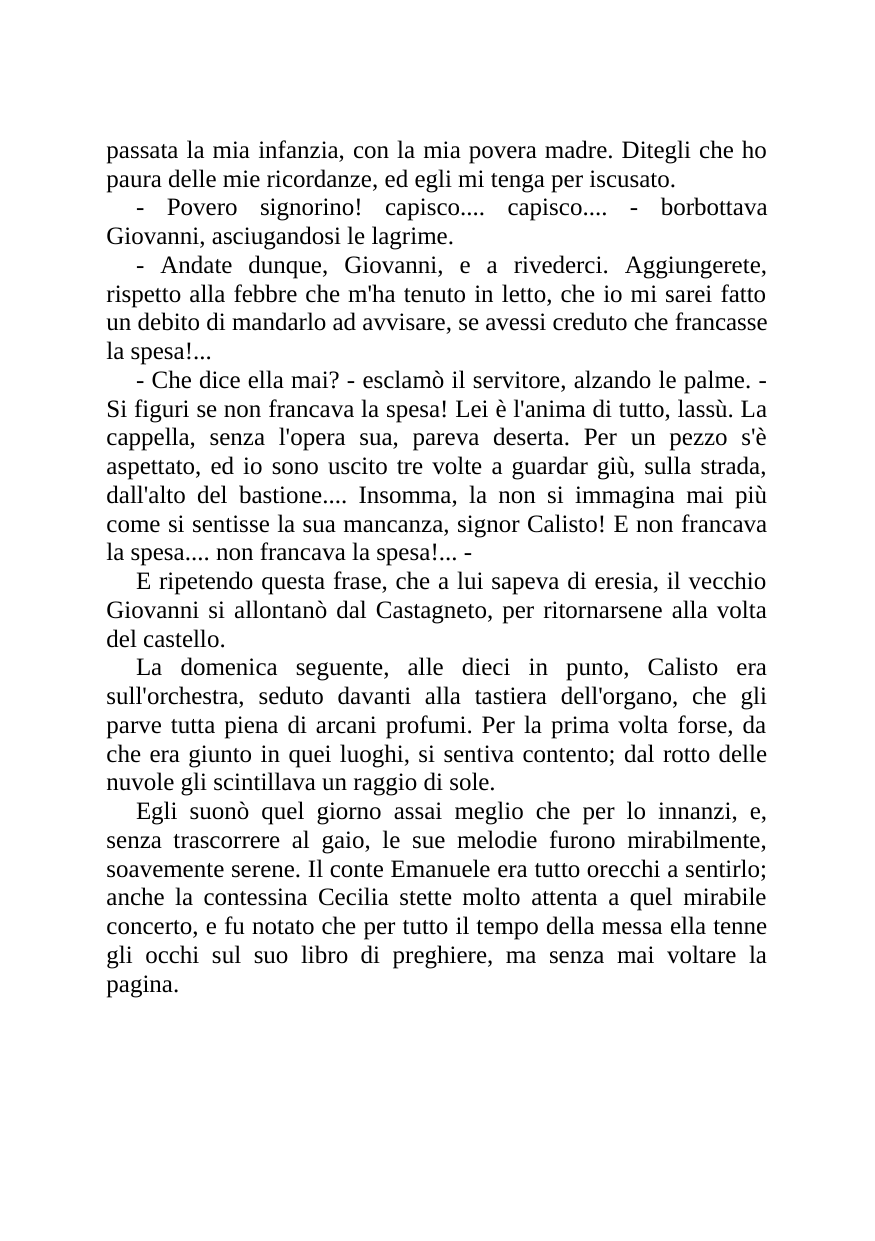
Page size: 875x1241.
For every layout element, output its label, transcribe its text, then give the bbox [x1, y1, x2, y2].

text E ripetendo questa frase, che a lui sapeva di eresia, il vecchio Giovanni si allontanò dal Castagneto, per ritornarsene alla volta del castello. [106, 566, 768, 652]
text - Povero signorino! capisco.... capisco.... - borbottava Giovanni, asciugandosi le lagrime. [106, 192, 768, 250]
text Egli suonò quel giorno assai meglio che per lo innanzi, e, senza trascorrere al gaio, le sue melodie furono mirabilmente, soavemente serene. Il conte Emanuele era tutto orecchi a sentirlo; anche la contessina Cecilia stette molto attenta a quel mirabile concerto, e fu notato che per tutto il tempo della messa ella tenne gli occhi sul suo libro di preghiere, ma senza mai voltare la pagina. [106, 796, 768, 997]
text - Andate dunque, Giovanni, e a rivederci. Aggiungerete, rispetto alla febbre che m'ha tenuto in letto, che io mi sarei fatto un debito di mandarlo ad avvisare, se avessi creduto che francasse la spesa!... [106, 250, 768, 365]
text La domenica seguente, alle dieci in punto, Calisto era sull'orchestra, seduto davanti alla tastiera dell'organo, che gli parve tutta piena di arcani profumi. Per la prima volta forse, da che era giunto in quei luoghi, si sentiva contento; dal rotto delle nuvole gli scintillava un raggio di sole. [106, 652, 768, 796]
text passata la mia infanzia, con la mia povera madre. Ditegli che ho paura delle mie ricordanze, ed egli mi tenga per iscusato. [106, 135, 768, 192]
text - Che dice ella mai? - esclamò il servitore, alzando le palme. - Si figuri se non francava la spesa! Lei è l'anima di tutto, lassù. La cappella, senza l'opera sua, pareva deserta. Per un pezzo s'è aspettato, ed io sono uscito tre volte a guardar giù, sulla strada, dall'alto del bastione.... Insomma, la non si immagina mai più come si sentisse la sua mancanza, signor Calisto! E non francava la spesa.... non francava la spesa!... - [106, 365, 768, 566]
